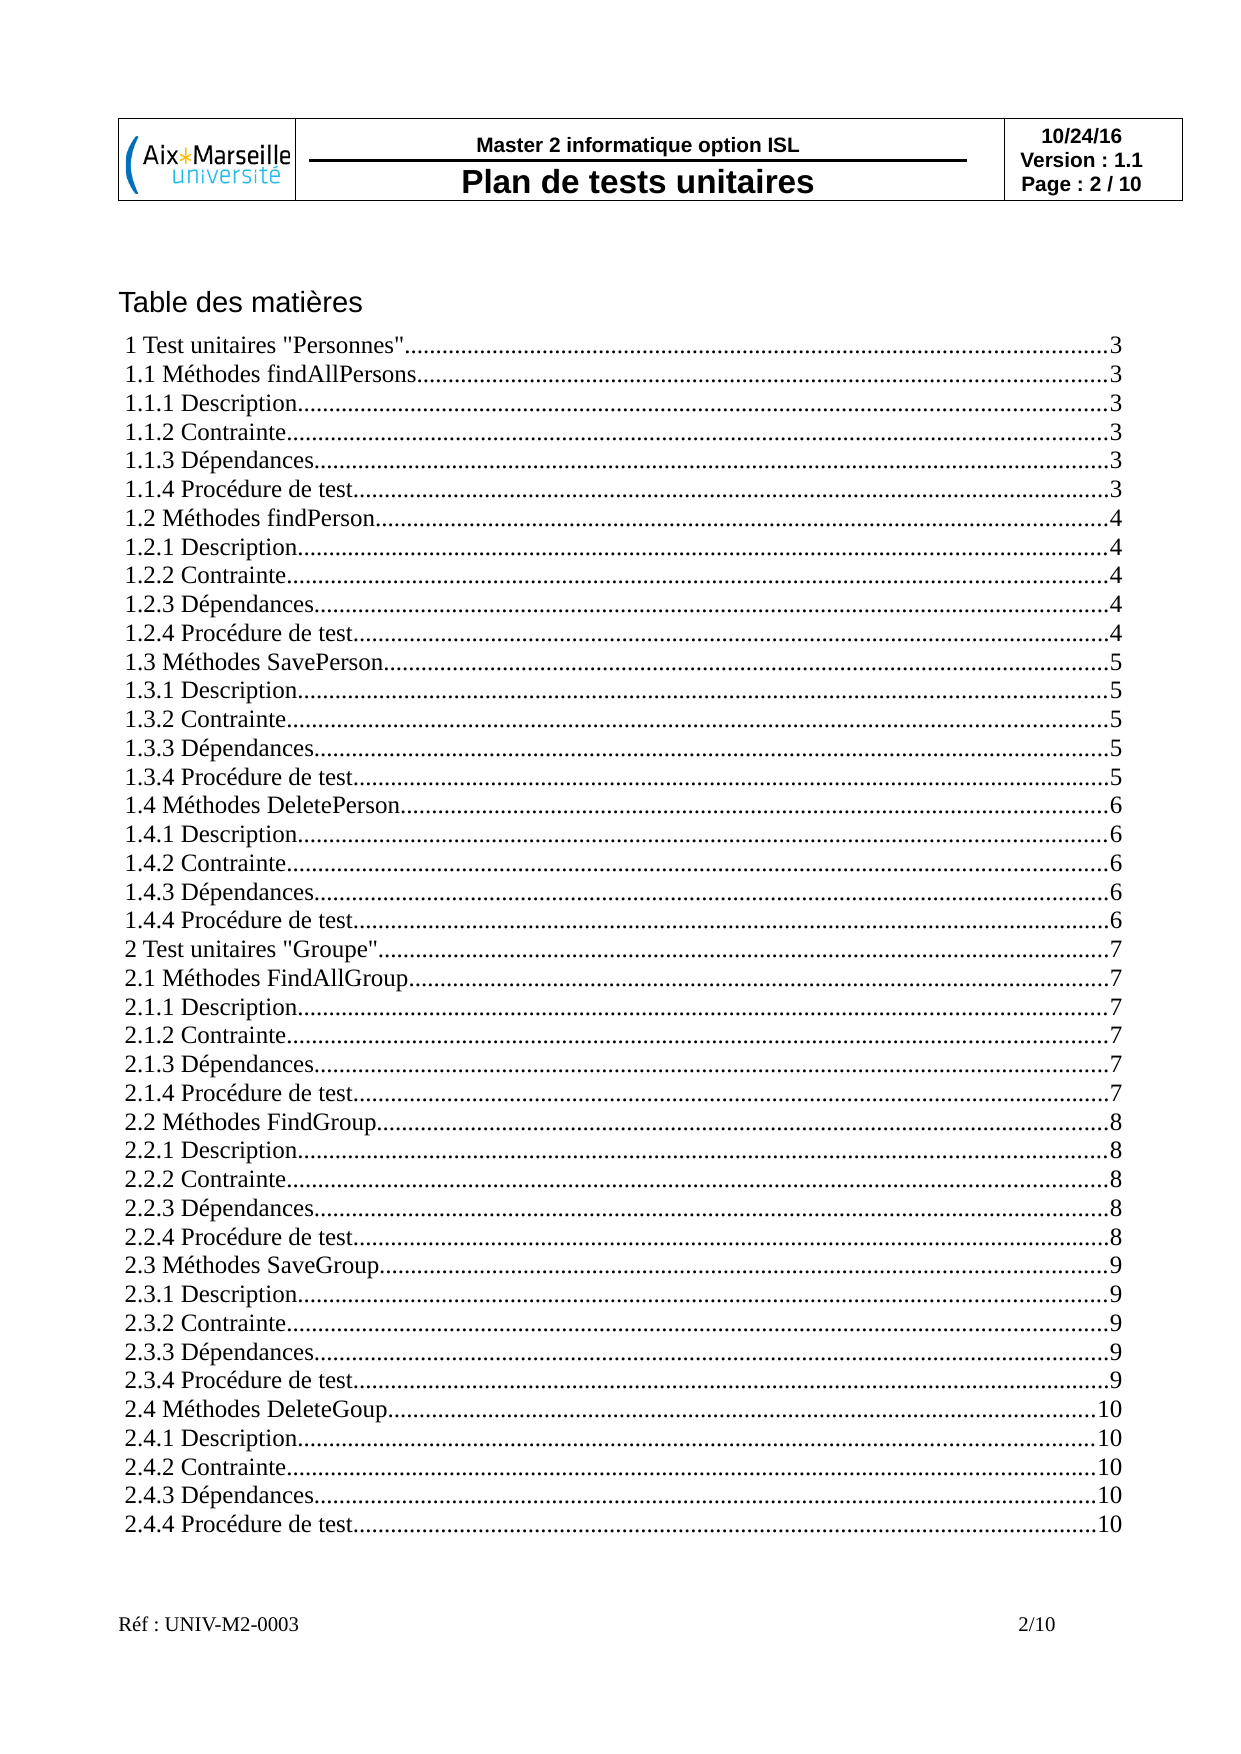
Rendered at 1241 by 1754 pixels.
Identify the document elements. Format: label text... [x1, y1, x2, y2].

text 2.3 Méthodes SaveGroup 9 [118, 1251, 1122, 1279]
text 2.2.2 Contrainte 8 [118, 1164, 1122, 1193]
text 2.1.4 Procédure de test 7 [118, 1078, 1122, 1107]
text 1.2.4 Procédure de test 4 [118, 618, 1122, 647]
text 2.2.1 Description 8 [118, 1136, 1122, 1164]
subtitle Table des matières [118, 284, 1122, 318]
text 1.3 Méthodes SavePerson 5 [118, 647, 1122, 676]
text 2.4.4 Procédure de test 10 [118, 1509, 1122, 1538]
text 1.2 Méthodes findPerson 4 [118, 503, 1122, 532]
text 1.2.3 Dépendances 4 [118, 589, 1122, 618]
text 2.4.1 Description 10 [118, 1423, 1122, 1452]
text 1.3.2 Contrainte 5 [118, 704, 1122, 733]
text 1.1.3 Dépendances 3 [118, 446, 1122, 474]
text 2.1.3 Dépendances 7 [118, 1049, 1122, 1078]
text 1.4.1 Description 6 [118, 819, 1122, 848]
text 1 Test unitaires "Personnes" 3 [118, 331, 1122, 359]
text 1.2.2 Contrainte 4 [118, 561, 1122, 589]
text 1.4.3 Dépendances 6 [118, 877, 1122, 906]
text 2.2.3 Dépendances 8 [118, 1193, 1122, 1222]
text 2.4 Méthodes DeleteGoup 10 [118, 1394, 1122, 1423]
text 2.3.4 Procédure de test 9 [118, 1366, 1122, 1394]
text 1.4.4 Procédure de test 6 [118, 906, 1122, 934]
text 2.3.3 Dépendances 9 [118, 1337, 1122, 1366]
text 1.3.3 Dépendances 5 [118, 733, 1122, 762]
text 2.2.4 Procédure de test 8 [118, 1222, 1122, 1251]
text 2.4.3 Dépendances 10 [118, 1481, 1122, 1509]
text 2.1.2 Contrainte 7 [118, 1021, 1122, 1049]
text 1.1.4 Procédure de test 3 [118, 474, 1122, 503]
text 2.2 Méthodes FindGroup 8 [118, 1107, 1122, 1136]
text 1.4.2 Contrainte 6 [118, 848, 1122, 877]
text 1.3.1 Description 5 [118, 676, 1122, 704]
text 2.4.2 Contrainte 10 [118, 1452, 1122, 1481]
text 1.3.4 Procédure de test 5 [118, 762, 1122, 791]
picture [125, 136, 290, 194]
text 2.3.1 Description 9 [118, 1279, 1122, 1308]
text 1.2.1 Description 4 [118, 532, 1122, 561]
text 1.1.2 Contrainte 3 [118, 417, 1122, 446]
text 1.4 Méthodes DeletePerson 6 [118, 791, 1122, 819]
text 2 Test unitaires "Groupe" 7 [118, 934, 1122, 963]
text 2.1 Méthodes FindAllGroup 7 [118, 963, 1122, 992]
text 1.1.1 Description 3 [118, 388, 1122, 417]
text 2.3.2 Contrainte 9 [118, 1308, 1122, 1337]
text 1.1 Méthodes findAllPersons 3 [118, 359, 1122, 388]
text 2.1.1 Description 7 [118, 992, 1122, 1021]
